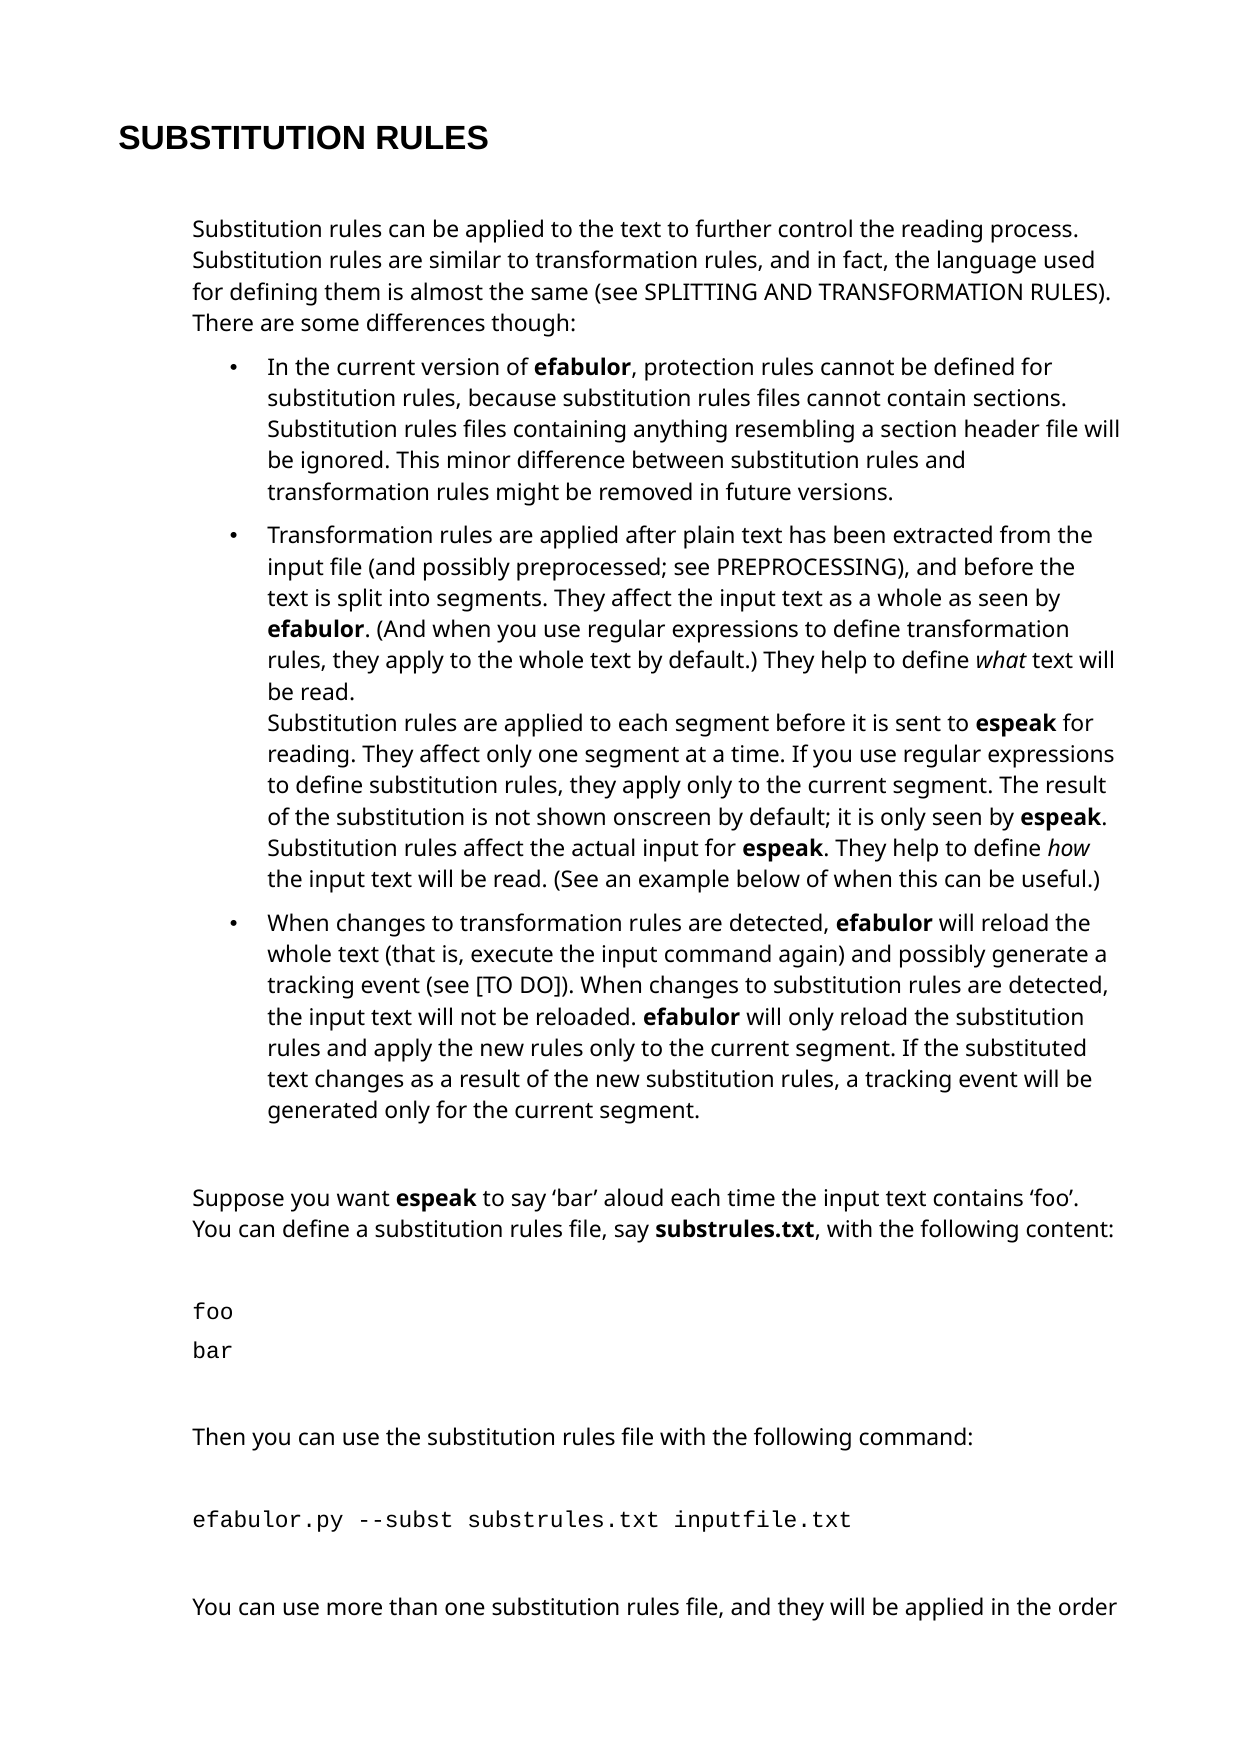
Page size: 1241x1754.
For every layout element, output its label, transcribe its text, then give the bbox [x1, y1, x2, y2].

text efabulor.py --subst substrules.txt inputfile.txt [192, 1509, 1122, 1534]
text Substitution rules can be applied to the text to further control the reading process. Substitution rules are similar to transformation rules, and in fact, the language used for defining them is almost the same (see SPLITTING AND TRANSFORMATION RULES). There are some differences though: [192, 213, 1122, 338]
list In the current version of efabulor, protection rules cannot be defined for substitution rules, because substitution rules files cannot contain sections. Substitution rules files containing anything resembling a section header file will be ignored. This minor difference between substitution rules and transformation rules might be removed in future versions. [229, 351, 1122, 507]
list When changes to transformation rules are detected, efabulor will reload the whole text (that is, execute the input command again) and possibly generate a tracking event (see [TO DO]). When changes to substitution rules are detected, the input text will not be reloaded. efabulor will only reload the substitution rules and apply the new rules only to the current segment. If the substituted text changes as a result of the new substitution rules, a tracking event will be generated only for the current segment. [229, 907, 1122, 1126]
text Then you can use the substitution rules file with the following command: [192, 1421, 1122, 1452]
text Suppose you want espeak to say ‘bar’ aloud each time the input text contains ‘foo’. You can define a substitution rules file, say substrules.txt, with the following content: [192, 1182, 1122, 1244]
text You can use more than one substitution rules file, and they will be applied in the order [192, 1591, 1122, 1622]
list Transformation rules are applied after plain text has been extracted from the input file (and possibly preprocessed; see PREPROCESSING), and before the text is split into segments. They affect the input text as a whole as seen by efabulor. (And when you use regular expressions to define transformation rules, they apply to the whole text by default.) They help to define what text will be read. Substitution rules are applied to each segment before it is sent to espeak for reading. They affect only one segment at a time. If you use regular expressions to define substitution rules, they apply only to the current segment. The result of the substitution is not shown onscreen by default; it is only seen by espeak. Substitution rules affect the actual input for espeak. They help to define how the input text will be read. (See an example below of when this can be useful.) [229, 519, 1122, 894]
text foo [192, 1301, 1122, 1326]
subtitle SUBSTITUTION RULES [118, 118, 1122, 157]
text bar [192, 1339, 1122, 1365]
